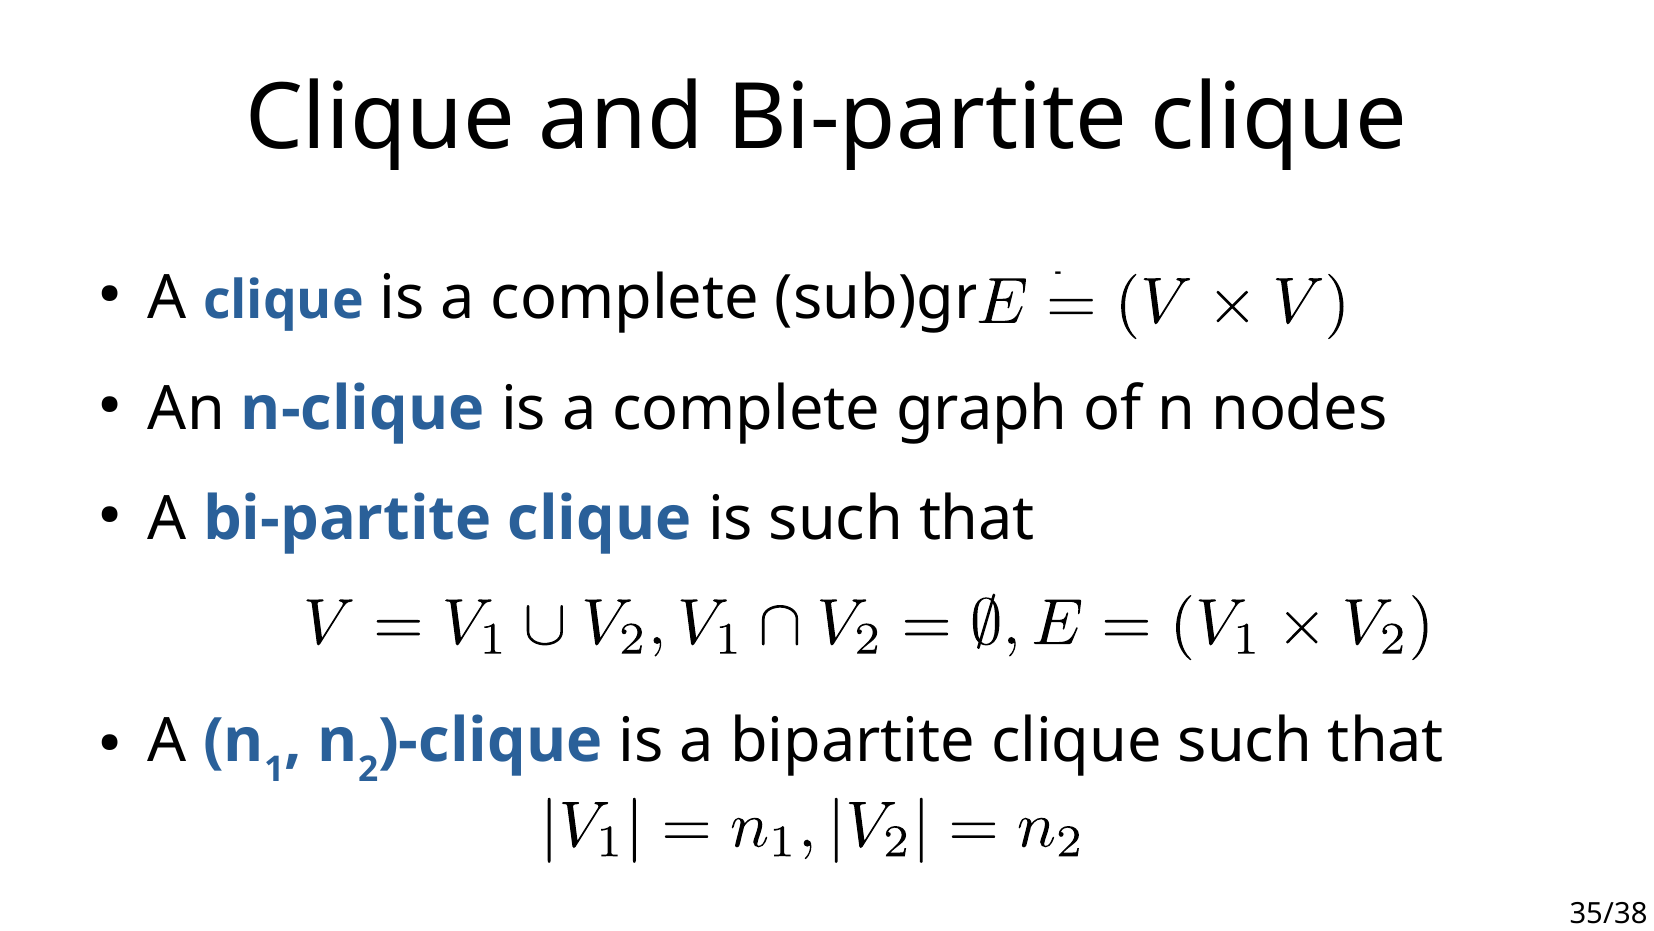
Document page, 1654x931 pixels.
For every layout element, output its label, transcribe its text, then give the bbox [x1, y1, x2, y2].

text_box [540, 797, 1082, 863]
text_box [976, 273, 1351, 340]
list A clique is a complete (sub)graph: An n-clique is a complete graph of n nodes A bi-partite clique is such that A (n1, n2)-clique is a bipartite clique such that [82, 253, 1571, 793]
text_box [302, 593, 1434, 661]
title Clique and Bi-partite clique [82, 1, 1571, 226]
